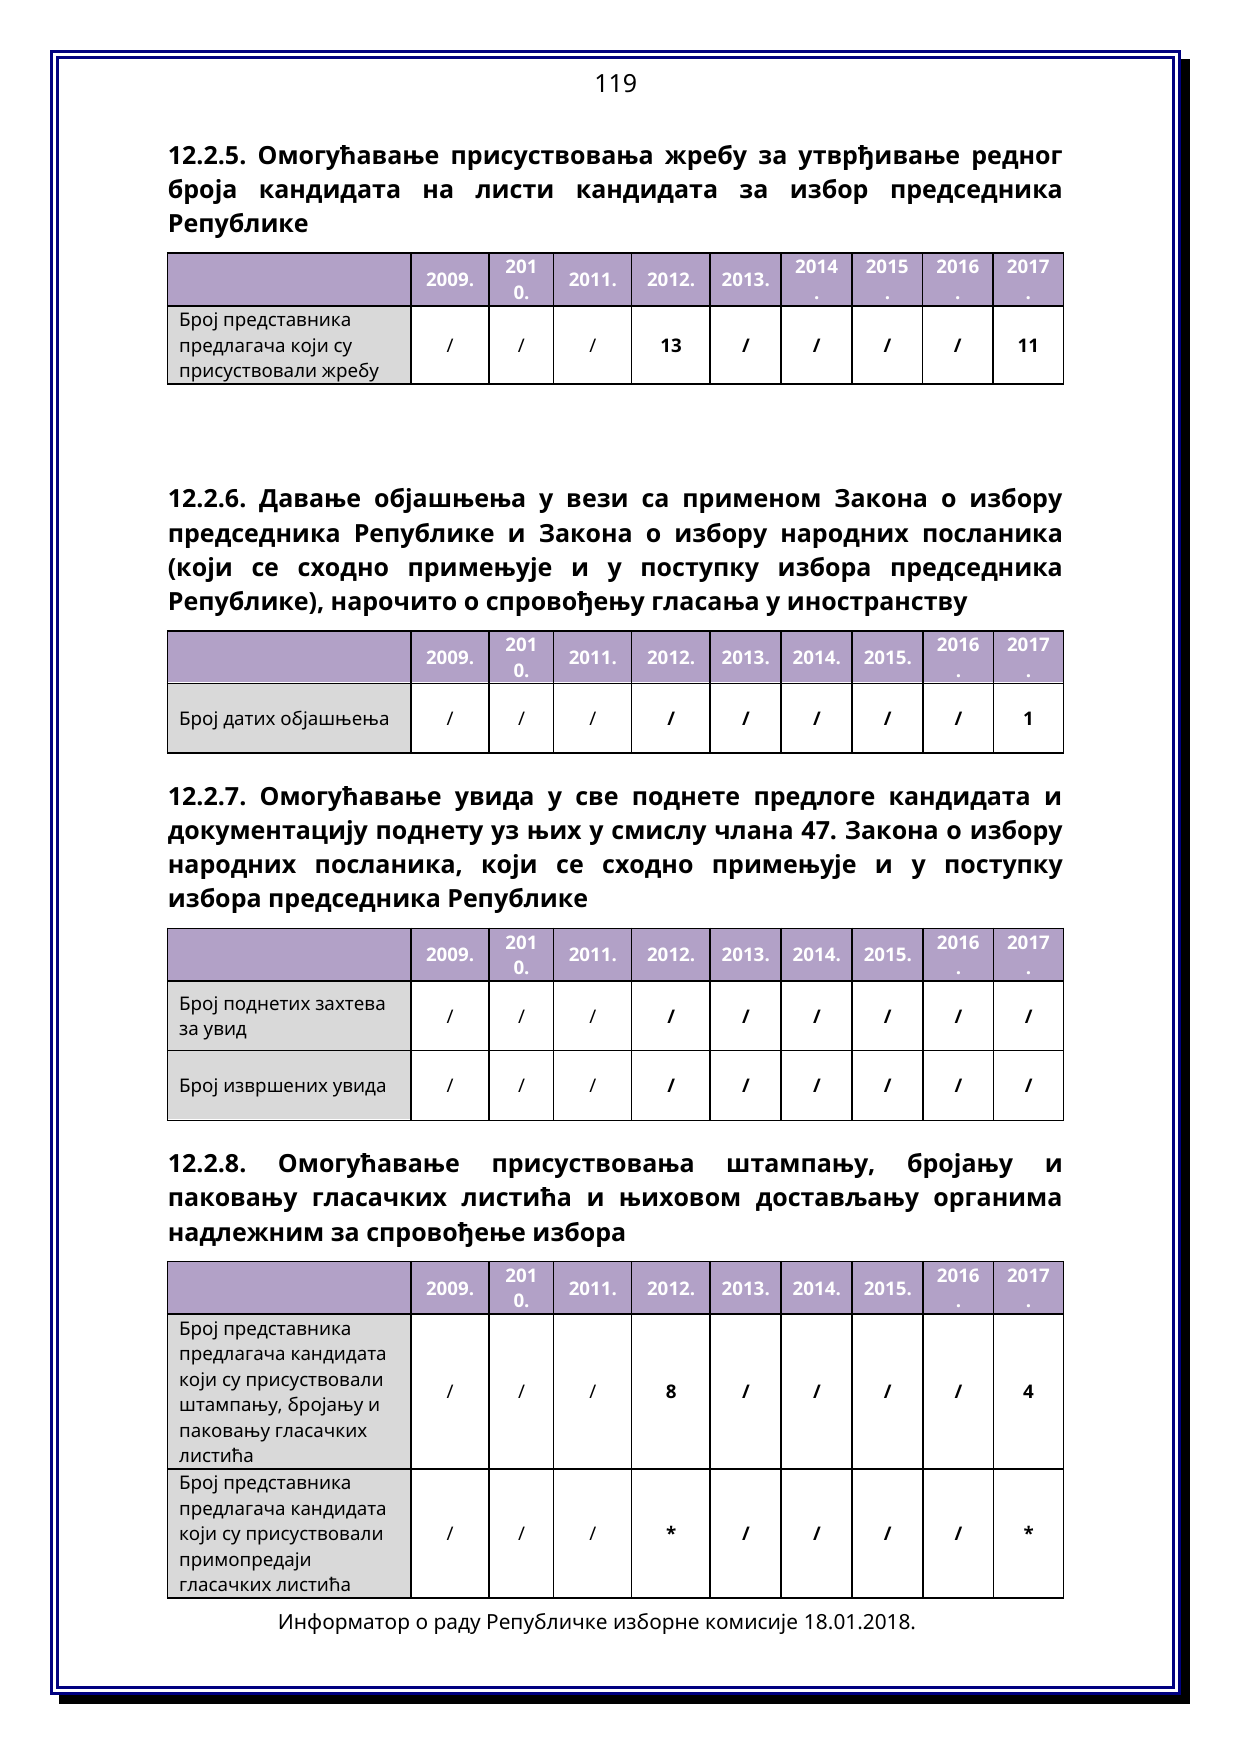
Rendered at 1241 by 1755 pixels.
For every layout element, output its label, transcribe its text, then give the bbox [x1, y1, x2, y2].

table_cell / [782, 684, 851, 752]
table_cell Број поднетих захтева за увид [168, 982, 410, 1050]
table_header [168, 929, 410, 980]
table_cell Број представника предлагача кандидата који су присуствовали примопредаји гласачких листића [168, 1470, 410, 1597]
table_cell Број представника предлагача кандидата који су присуствовали штампању, бројању и паковању гласачких листића [168, 1315, 410, 1468]
table_cell 8 [632, 1315, 709, 1468]
table_header 2015. [853, 254, 922, 305]
table_header 2016. [924, 632, 993, 682]
table_cell / [554, 1315, 631, 1468]
table_header 2011. [554, 632, 631, 682]
table_cell / [412, 684, 488, 752]
table_header 2010. [490, 254, 553, 305]
table_header 2016. [924, 929, 993, 980]
table_header 2012. [632, 1262, 709, 1313]
table_cell / [412, 982, 488, 1050]
table_cell / [994, 982, 1063, 1050]
table_header 2009. [412, 1262, 488, 1313]
table_cell / [924, 1470, 993, 1597]
table_cell / [632, 982, 709, 1050]
table_header 2017. [994, 1262, 1063, 1313]
table_header 2010. [490, 929, 553, 980]
table_header 2009. [412, 929, 488, 980]
table_header 2012. [632, 929, 709, 980]
table_cell / [490, 1315, 553, 1468]
table_header 2013. [711, 1262, 780, 1313]
table_cell / [711, 684, 780, 752]
table_cell / [853, 1051, 922, 1119]
table_header 2009. [412, 632, 488, 682]
table_header 2014. [782, 1262, 851, 1313]
subtitle 12.2.8. Омогућавање присуствовања штампању, бројању и паковању гласачких листића и њиховом достављању органима надлежним за спровођење избора [168, 1146, 1063, 1248]
table_header [168, 254, 410, 305]
table_cell / [412, 307, 488, 383]
table_header 2011. [554, 254, 631, 305]
table_header 2016. [924, 1262, 993, 1313]
table_cell / [782, 1470, 851, 1597]
table_cell / [632, 684, 709, 752]
table_cell / [490, 982, 553, 1050]
subtitle 12.2.6. Давање објашњења у вези са применом Закона о избору председника Републике и Закона о избору народних посланика (који се сходно примењује и у поступку избора председника Републике), нарочито о спровођењу гласања у иностранству [168, 481, 1063, 617]
table_header 2009. [412, 254, 488, 305]
table_cell / [924, 684, 993, 752]
table_header 2011. [554, 1262, 631, 1313]
table_header 2017. [994, 929, 1063, 980]
table_cell * [994, 1470, 1063, 1597]
table_cell 11 [994, 307, 1063, 383]
table_header [168, 1262, 410, 1313]
table_cell / [632, 1051, 709, 1119]
table_cell 13 [632, 307, 709, 383]
table_header 2015. [853, 632, 922, 682]
table_cell Број представника предлагача који су присуствовали жребу [168, 307, 410, 383]
table_cell / [853, 1470, 922, 1597]
table_cell / [853, 307, 922, 383]
table_header 2015. [853, 929, 922, 980]
table_cell / [490, 684, 553, 752]
table_header 2013. [711, 254, 780, 305]
table_cell / [711, 1470, 780, 1597]
table_header 2016. [923, 254, 992, 305]
table_cell / [412, 1315, 488, 1468]
table_header 2014. [782, 254, 851, 305]
table_cell / [554, 982, 631, 1050]
table_cell / [490, 1051, 553, 1119]
table_header 2015. [853, 1262, 922, 1313]
table_cell / [711, 307, 780, 383]
table_header 2014. [782, 929, 851, 980]
table_header 2013. [711, 929, 780, 980]
table_cell / [554, 307, 631, 383]
table_header 2013. [711, 632, 780, 682]
table_header 2010. [490, 1262, 553, 1313]
table_header 2017. [994, 254, 1063, 305]
table_cell / [924, 982, 993, 1050]
table_cell / [711, 1315, 780, 1468]
table_cell / [924, 1051, 993, 1119]
table_cell / [711, 1051, 780, 1119]
table_cell / [554, 684, 631, 752]
table_cell / [711, 982, 780, 1050]
table_header 2017. [994, 632, 1063, 682]
table_cell / [412, 1051, 488, 1119]
table_cell / [994, 1051, 1063, 1119]
table_cell 4 [994, 1315, 1063, 1468]
table_cell / [782, 1315, 851, 1468]
table_header 2011. [554, 929, 631, 980]
subtitle 12.2.5. Омогућавање присуствовања жребу за утврђивање редног броја кандидата на листи кандидата за избор председника Републике [168, 138, 1063, 240]
table_header [168, 632, 410, 682]
table_cell / [554, 1051, 631, 1119]
table_cell / [412, 1470, 488, 1597]
table_cell / [853, 1315, 922, 1468]
table_cell Број извршених увида [168, 1051, 410, 1119]
table_cell Број датих објашњења [168, 684, 410, 752]
table_cell / [782, 307, 851, 383]
table_cell / [490, 307, 553, 383]
table_cell * [632, 1470, 709, 1597]
table_cell / [853, 684, 922, 752]
table_header 2014. [782, 632, 851, 682]
table_header 2012. [632, 632, 709, 682]
table_cell / [782, 1051, 851, 1119]
table_cell / [490, 1470, 553, 1597]
table_cell / [853, 982, 922, 1050]
subtitle 12.2.7. Омогућавање увида у све поднете предлоге кандидата и документацију поднету уз њих у смислу члана 47. Закона о избору народних посланика, који се сходно примењује и у поступку избора председника Републике [168, 779, 1063, 915]
table_header 2012. [632, 254, 709, 305]
table_cell / [924, 1315, 993, 1468]
table_header 2010. [490, 632, 553, 682]
table_cell / [782, 982, 851, 1050]
table_cell / [923, 307, 992, 383]
table_cell 1 [994, 684, 1063, 752]
table_cell / [554, 1470, 631, 1597]
